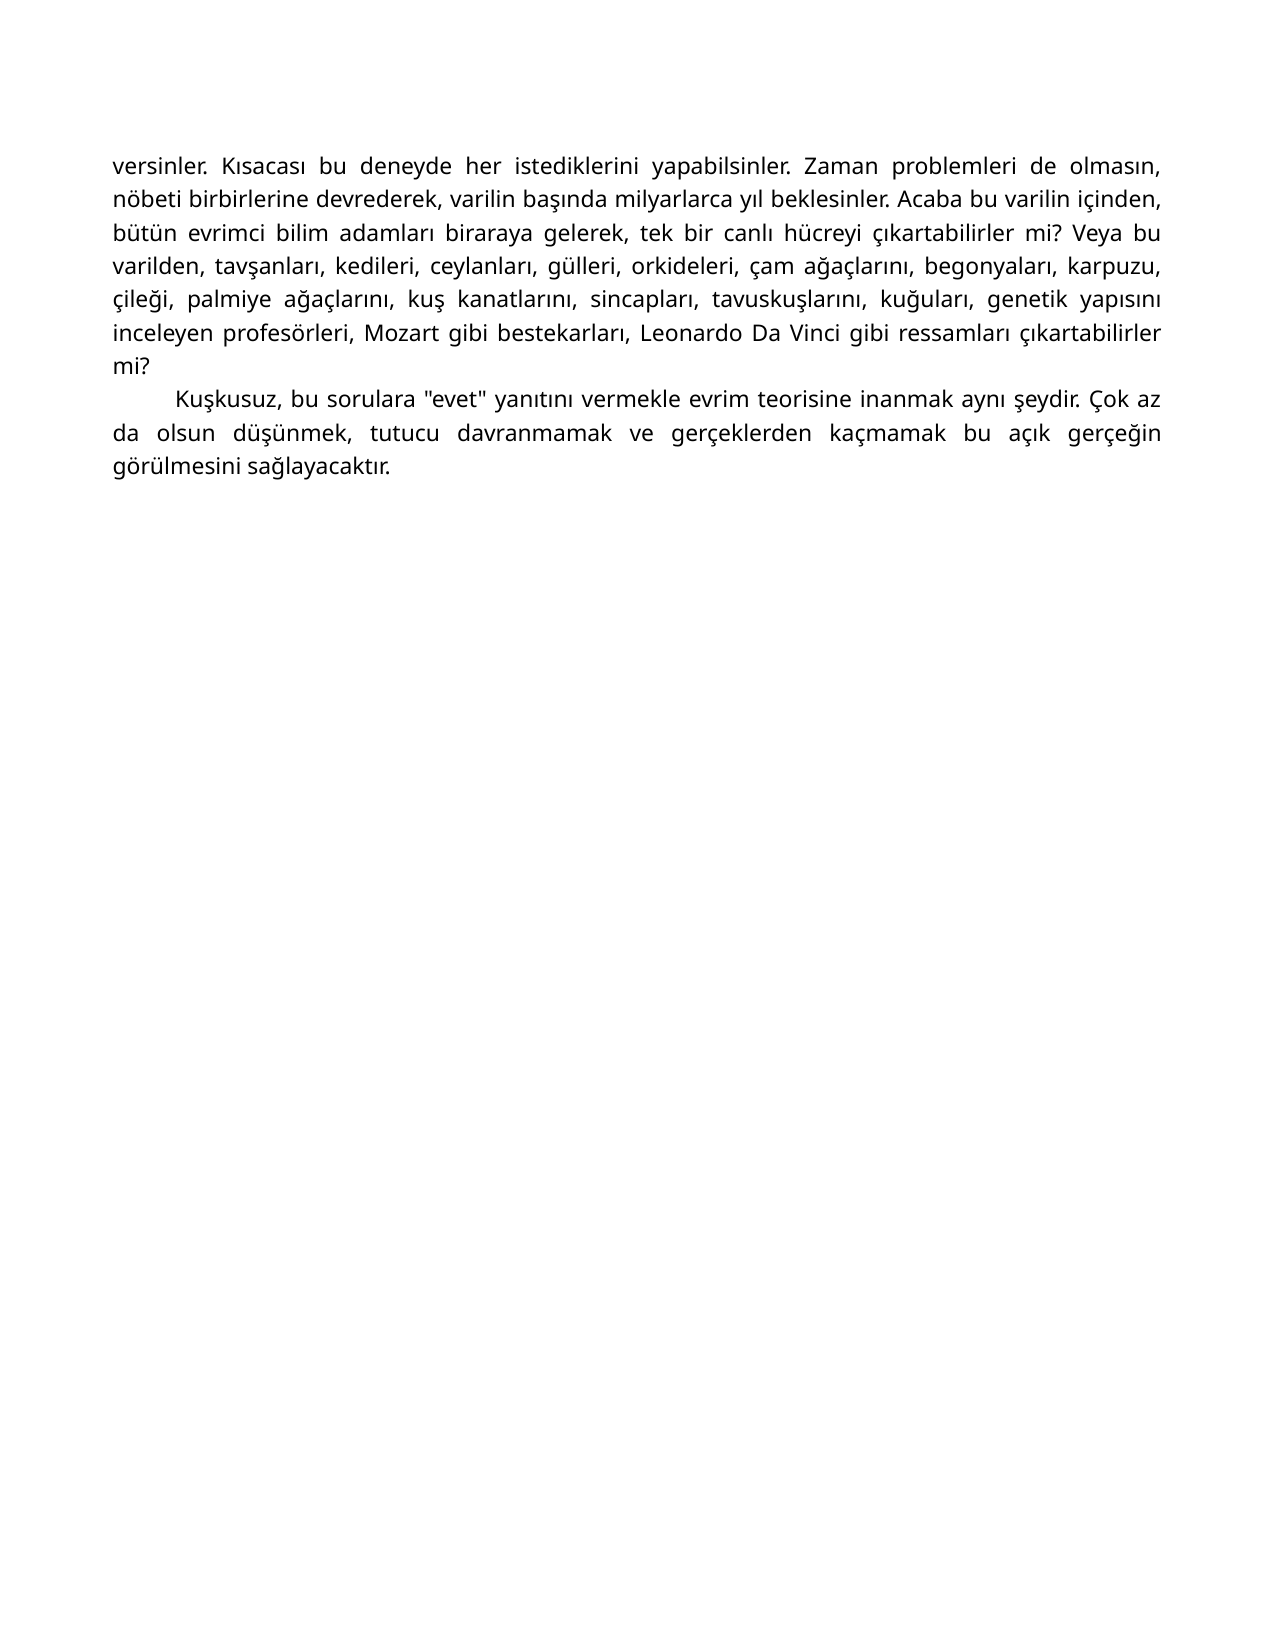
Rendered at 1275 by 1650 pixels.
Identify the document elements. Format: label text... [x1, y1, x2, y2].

text versinler. Kısacası bu deneyde her istediklerini yapabilsinler. Zaman problemleri de olmasın, nöbeti birbirlerine devrederek, varilin başında milyarlarca yıl beklesinler. Acaba bu varilin içinden, bütün evrimci bilim adamları biraraya gelerek, tek bir canlı hücreyi çıkartabilirler mi? Veya bu varilden, tavşanları, kedileri, ceylanları, gülleri, orkideleri, çam ağaçlarını, begonyaları, karpuzu, çileği, palmiye ağaçlarını, kuş kanatlarını, sincapları, tavuskuşlarını, kuğuları, genetik yapısını inceleyen profesörleri, Mozart gibi bestekarları, Leonardo Da Vinci gibi ressamları çıkartabilirler mi? [112, 148, 1162, 381]
text Kuşkusuz, bu sorulara "evet" yanıtını vermekle evrim teorisine inanmak aynı şeydir. Çok az da olsun düşünmek, tutucu davranmamak ve gerçeklerden kaçmamak bu açık gerçeğin görülmesini sağlayacaktır. [112, 381, 1162, 481]
